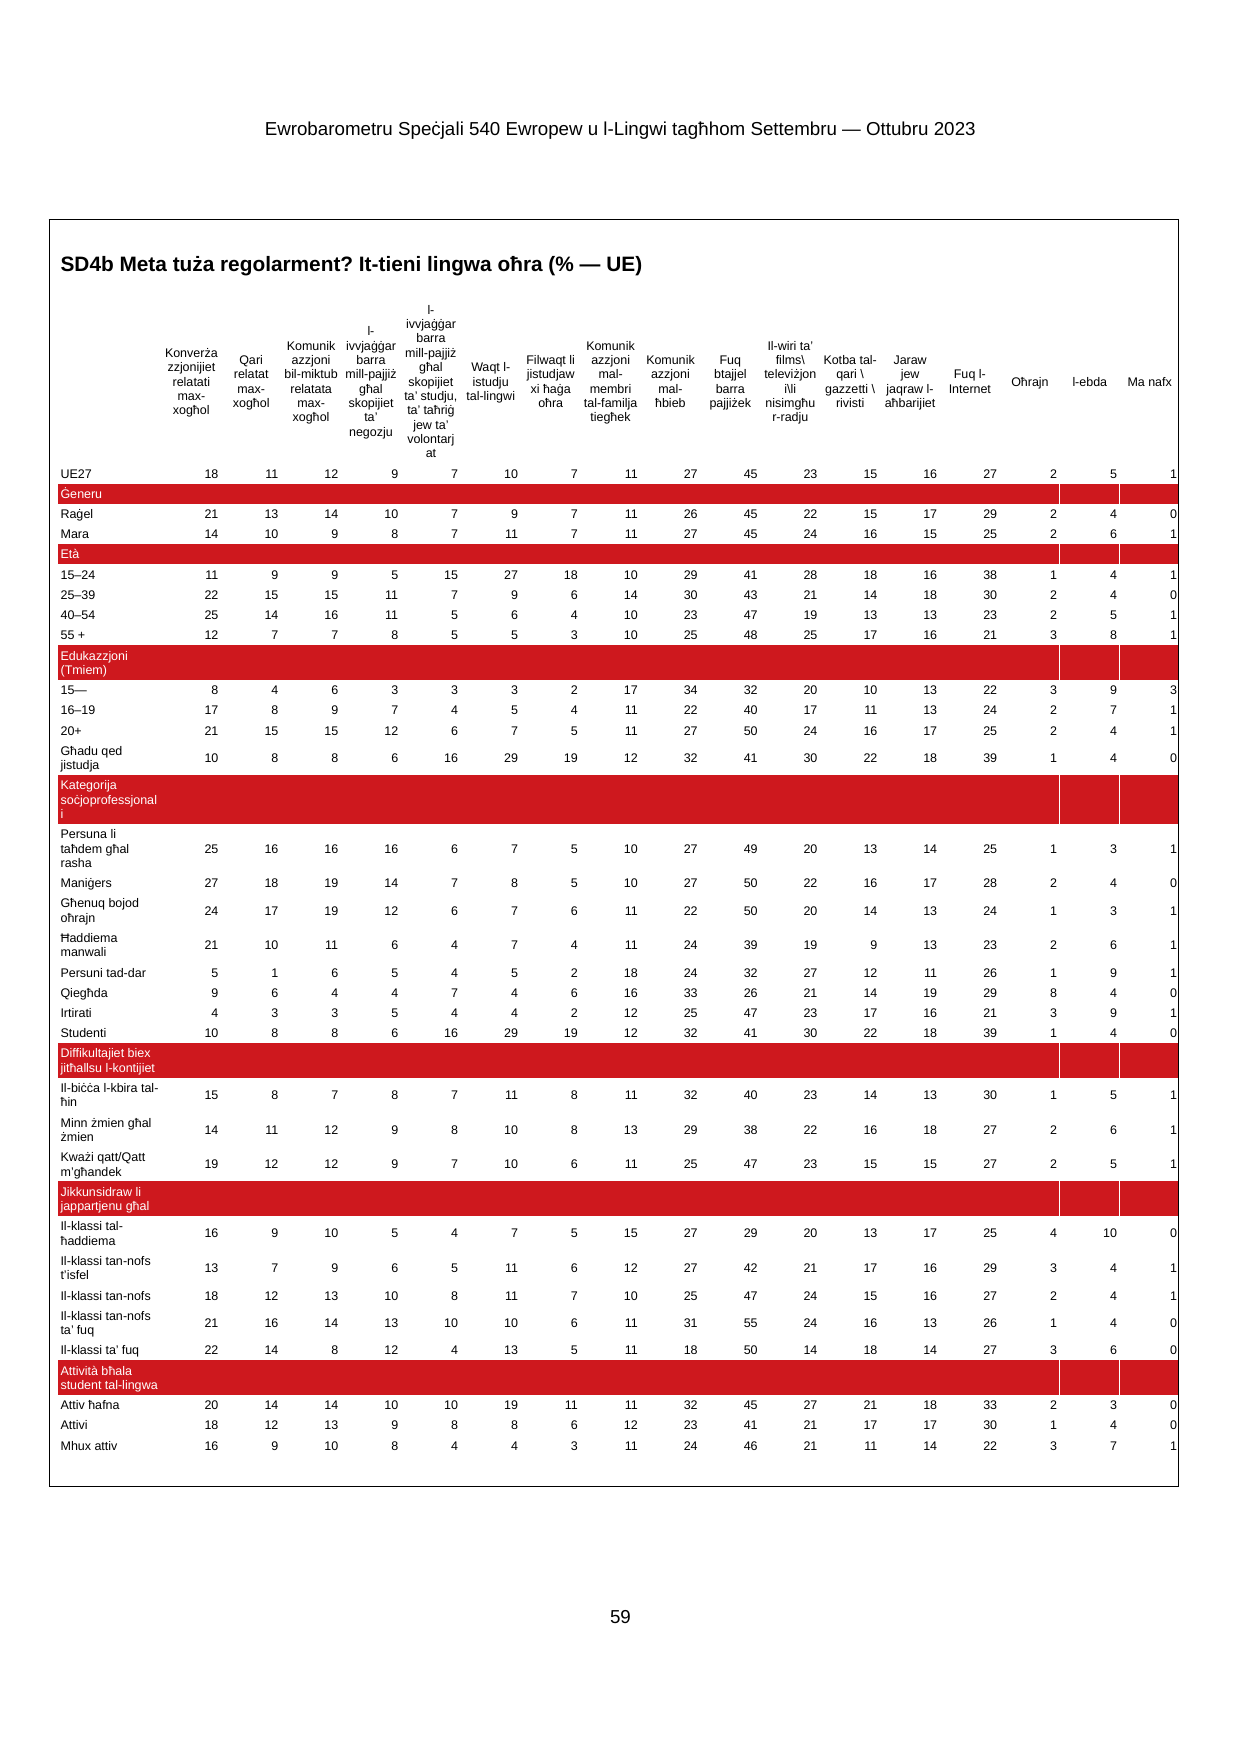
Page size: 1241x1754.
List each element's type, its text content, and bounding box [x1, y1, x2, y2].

table_cell 17 [820, 1415, 880, 1435]
table_cell 38 [700, 1112, 760, 1147]
table_cell 10 [580, 625, 640, 645]
table_cell 3 [281, 1003, 341, 1023]
table_cell 9 [281, 524, 341, 544]
table_cell 21 [161, 720, 221, 740]
table_cell 1 [1120, 1435, 1178, 1455]
table_cell 21 [820, 1395, 880, 1415]
table_cell [880, 1360, 940, 1395]
table_cell [281, 484, 341, 504]
table_cell 45 [700, 1395, 760, 1415]
table_cell 16 [820, 720, 880, 740]
table_cell [820, 1181, 880, 1216]
table_cell 33 [640, 983, 700, 1003]
table_cell 22 [820, 740, 880, 775]
table_cell 12 [281, 1147, 341, 1181]
table_cell 18 [221, 873, 281, 893]
table_cell [700, 775, 760, 824]
table_cell [1000, 1043, 1059, 1078]
table_cell 7 [521, 463, 580, 483]
table_cell 2 [1000, 700, 1059, 720]
table_cell 17 [760, 700, 820, 720]
table_cell 41 [700, 1415, 760, 1435]
table_cell [341, 544, 401, 564]
table_cell 18 [640, 1340, 700, 1360]
table_cell 7 [521, 524, 580, 544]
table_cell 28 [760, 564, 820, 584]
table_cell 20+ [58, 720, 161, 740]
table_cell [401, 484, 461, 504]
table_cell [1000, 544, 1059, 564]
table_cell 2 [1000, 1147, 1059, 1181]
table_cell 3 [1060, 824, 1119, 873]
table_cell 5 [521, 824, 580, 873]
table_cell 4 [401, 1216, 461, 1251]
table_cell 11 [281, 928, 341, 962]
table_cell [940, 279, 1000, 299]
table_cell 4 [1060, 720, 1119, 740]
table_cell Jaraw jew jaqraw l-aħbarijiet [880, 299, 940, 463]
table_cell 4 [1060, 1023, 1119, 1043]
table_cell 27 [760, 962, 820, 982]
table_cell 11 [580, 1305, 640, 1340]
table_cell [580, 1360, 640, 1395]
table_cell 29 [461, 1023, 521, 1043]
table_cell 7 [401, 585, 461, 605]
table_cell 11 [580, 928, 640, 962]
table_cell 1 [1120, 962, 1178, 982]
table_cell [1000, 775, 1059, 824]
table_cell 16 [401, 740, 461, 775]
table_cell 29 [461, 740, 521, 775]
table_cell 4 [281, 983, 341, 1003]
table_cell 15 [820, 463, 880, 483]
table_cell 10 [281, 1435, 341, 1455]
table_cell [221, 279, 281, 299]
table_cell 11 [521, 1395, 580, 1415]
table_cell 23 [760, 1147, 820, 1181]
table_cell 9 [1060, 680, 1119, 700]
table_cell 27 [161, 873, 221, 893]
table_cell 13 [880, 1305, 940, 1340]
table_cell 8 [401, 1415, 461, 1435]
table_cell 19 [521, 1023, 580, 1043]
table_cell [341, 1043, 401, 1078]
table_cell 3 [1060, 1395, 1119, 1415]
table_cell 25 [640, 1147, 700, 1181]
table_cell [461, 484, 521, 504]
table_cell 4 [1060, 504, 1119, 524]
table_cell [580, 484, 640, 504]
table_cell 10 [281, 1216, 341, 1251]
table_cell 6 [461, 605, 521, 625]
table_cell 17 [161, 700, 221, 720]
table_cell Maniġers [58, 873, 161, 893]
table_cell 2 [1000, 504, 1059, 524]
table_cell 13 [880, 680, 940, 700]
table_cell 14 [281, 504, 341, 524]
table_cell 25–39 [58, 585, 161, 605]
table_cell 1 [1120, 824, 1178, 873]
table_cell 5 [341, 564, 401, 584]
table_cell 6 [221, 983, 281, 1003]
table_cell 11 [580, 893, 640, 928]
table_cell 18 [880, 1112, 940, 1147]
table_cell 7 [221, 1251, 281, 1285]
table_cell 23 [760, 463, 820, 483]
table_cell [1120, 1181, 1178, 1216]
table_cell 16 [880, 625, 940, 645]
table_cell 4 [1000, 1216, 1059, 1251]
table_cell 32 [640, 1078, 700, 1112]
table_cell 9 [161, 983, 221, 1003]
table_cell 15 [880, 1147, 940, 1181]
table_cell 6 [341, 740, 401, 775]
table_cell Ħaddiema manwali [58, 928, 161, 962]
table_cell [1000, 484, 1059, 504]
table_cell 8 [281, 1023, 341, 1043]
table_cell 8 [221, 1023, 281, 1043]
table_cell 7 [401, 1078, 461, 1112]
table_cell 41 [700, 564, 760, 584]
table_cell 4 [1060, 1251, 1119, 1285]
table_cell [940, 544, 1000, 564]
table_cell Mhux attiv [58, 1435, 161, 1455]
table_cell 1 [1120, 928, 1178, 962]
table_cell [640, 645, 700, 680]
table_cell 14 [820, 585, 880, 605]
table_cell [281, 1181, 341, 1216]
table_cell 16 [820, 1305, 880, 1340]
table_cell Edukazzjoni (Tmiem) [58, 645, 161, 680]
table_cell 7 [401, 873, 461, 893]
table_cell 10 [580, 605, 640, 625]
table_cell 6 [1060, 524, 1119, 544]
table_cell 6 [521, 893, 580, 928]
table_cell 16 [880, 463, 940, 483]
table_cell [580, 1043, 640, 1078]
table_cell 25 [940, 524, 1000, 544]
table_cell [820, 1360, 880, 1395]
table_cell 20 [760, 680, 820, 700]
table_cell 5 [521, 720, 580, 740]
table_cell 1 [1120, 1003, 1178, 1023]
table_cell 12 [580, 1415, 640, 1435]
table_cell 17 [580, 680, 640, 700]
table_cell Il-klassi tan-nofs [58, 1285, 161, 1305]
table_cell 22 [820, 1023, 880, 1043]
table_cell 2 [1000, 720, 1059, 740]
table_cell 32 [640, 740, 700, 775]
table_cell 30 [760, 740, 820, 775]
table_cell 10 [161, 740, 221, 775]
table_cell Il-wiri ta’ films\televiżjoni\li nisimgħu r-radju [760, 299, 820, 463]
table_cell 1 [1000, 893, 1059, 928]
table_cell Konverżazzjonijiet relatati max-xogħol [161, 299, 221, 463]
table_cell 14 [221, 1340, 281, 1360]
table_cell 11 [341, 605, 401, 625]
table_cell 5 [521, 1216, 580, 1251]
table_cell 17 [880, 1216, 940, 1251]
table_cell 16 [221, 1305, 281, 1340]
table_cell Il-klassi tal-ħaddiema [58, 1216, 161, 1251]
table_cell 21 [940, 625, 1000, 645]
table_cell 5 [461, 625, 521, 645]
table_cell Ma nafx [1120, 299, 1178, 463]
table_cell 11 [461, 524, 521, 544]
table_cell 14 [341, 873, 401, 893]
table_cell 11 [580, 700, 640, 720]
table_cell 11 [221, 463, 281, 483]
table_cell [760, 484, 820, 504]
table_cell [161, 1181, 221, 1216]
table_cell [461, 544, 521, 564]
table_cell 16 [341, 824, 401, 873]
table_cell 13 [880, 1078, 940, 1112]
table_cell 0 [1120, 504, 1178, 524]
table_cell 10 [461, 1147, 521, 1181]
table_cell 15–24 [58, 564, 161, 584]
table_cell 6 [1060, 928, 1119, 962]
table_cell 25 [940, 720, 1000, 740]
table_cell [880, 544, 940, 564]
table_cell 14 [281, 1395, 341, 1415]
table_cell 2 [1000, 463, 1059, 483]
table_cell 5 [461, 700, 521, 720]
table_cell 1 [1120, 524, 1178, 544]
table_cell 29 [940, 983, 1000, 1003]
table_cell 3 [461, 680, 521, 700]
table_cell 50 [700, 720, 760, 740]
table_cell [1060, 544, 1119, 564]
table_cell 40 [700, 1078, 760, 1112]
table_cell 33 [940, 1395, 1000, 1415]
table_cell Jikkunsidraw li jappartjenu għal [58, 1181, 161, 1216]
table_cell 13 [880, 928, 940, 962]
table_cell 19 [760, 605, 820, 625]
table_cell 18 [880, 740, 940, 775]
table_cell [461, 279, 521, 299]
table_cell 11 [461, 1285, 521, 1305]
table_cell 16 [880, 564, 940, 584]
table_cell 7 [521, 504, 580, 524]
table_cell 9 [221, 564, 281, 584]
table_cell [700, 279, 760, 299]
table_cell [521, 1043, 580, 1078]
table_cell 24 [640, 928, 700, 962]
table_cell 6 [401, 720, 461, 740]
table_cell 22 [940, 680, 1000, 700]
table_cell 6 [521, 1415, 580, 1435]
table_cell 12 [221, 1285, 281, 1305]
table_cell 46 [700, 1435, 760, 1455]
table_cell 27 [940, 1112, 1000, 1147]
table_cell [521, 1360, 580, 1395]
table_cell 13 [161, 1251, 221, 1285]
table_cell [221, 645, 281, 680]
table_cell [940, 484, 1000, 504]
table_cell 29 [640, 564, 700, 584]
table_cell 11 [820, 700, 880, 720]
table_cell 15 [820, 504, 880, 524]
table_cell 8 [1060, 625, 1119, 645]
table_cell 4 [461, 983, 521, 1003]
table_cell 2 [1000, 605, 1059, 625]
table_cell 4 [401, 700, 461, 720]
table_cell 18 [820, 1340, 880, 1360]
table_cell 5 [1060, 1078, 1119, 1112]
table_cell Il-klassi tan-nofs ta’ fuq [58, 1305, 161, 1340]
table_cell 9 [341, 1147, 401, 1181]
table_cell [521, 484, 580, 504]
table_cell [221, 484, 281, 504]
table_cell 11 [461, 1078, 521, 1112]
table_cell 25 [161, 824, 221, 873]
table_cell 10 [461, 1305, 521, 1340]
table_cell 16–19 [58, 700, 161, 720]
table_cell 16 [161, 1435, 221, 1455]
table_cell 12 [161, 625, 221, 645]
table_cell 10 [341, 1285, 401, 1305]
table_cell 16 [880, 1285, 940, 1305]
table_cell 6 [281, 962, 341, 982]
table_cell 8 [341, 625, 401, 645]
table_cell 16 [820, 524, 880, 544]
table_cell 0 [1120, 1216, 1178, 1251]
table_cell 4 [1060, 585, 1119, 605]
table_cell 12 [341, 893, 401, 928]
table_cell 5 [521, 1340, 580, 1360]
table_cell 5 [521, 873, 580, 893]
table_cell [1120, 645, 1178, 680]
table_cell [820, 1043, 880, 1078]
table_cell 9 [341, 463, 401, 483]
table_cell 11 [580, 1340, 640, 1360]
table_cell 16 [281, 605, 341, 625]
table_header [820, 249, 880, 279]
table_cell [940, 1181, 1000, 1216]
table_cell 15 [161, 1078, 221, 1112]
table_cell [640, 775, 700, 824]
table_cell [580, 279, 640, 299]
table_cell Attiv ħafna [58, 1395, 161, 1415]
table_cell 27 [760, 1395, 820, 1415]
table_cell 21 [161, 928, 221, 962]
table_cell 17 [221, 893, 281, 928]
table_cell 3 [521, 625, 580, 645]
table_cell 16 [880, 1003, 940, 1023]
table_cell 0 [1120, 740, 1178, 775]
table_cell 12 [341, 1340, 401, 1360]
table_cell 14 [281, 1305, 341, 1340]
table_cell 25 [640, 1003, 700, 1023]
table_cell 4 [401, 1340, 461, 1360]
table_cell [940, 645, 1000, 680]
table_cell 42 [700, 1251, 760, 1285]
table_cell [1060, 645, 1119, 680]
table_cell 1 [1000, 740, 1059, 775]
table_cell 4 [1060, 740, 1119, 775]
table_cell [521, 645, 580, 680]
table_header [940, 249, 1000, 279]
table_cell 6 [1060, 1340, 1119, 1360]
table_cell 12 [580, 740, 640, 775]
table_cell 9 [281, 1251, 341, 1285]
table_cell 1 [1120, 1285, 1178, 1305]
table_cell 9 [281, 700, 341, 720]
table_cell 16 [281, 824, 341, 873]
table_cell 23 [940, 605, 1000, 625]
table_cell [1060, 279, 1119, 299]
table_cell 4 [401, 962, 461, 982]
table_cell 24 [760, 524, 820, 544]
table_cell 8 [401, 1285, 461, 1305]
table_cell 19 [281, 873, 341, 893]
table_cell 21 [760, 1251, 820, 1285]
table_cell 7 [461, 928, 521, 962]
table_cell [820, 484, 880, 504]
table_cell 19 [281, 893, 341, 928]
table_cell [640, 1181, 700, 1216]
table_cell 19 [880, 983, 940, 1003]
table_cell [341, 1181, 401, 1216]
table_cell 11 [580, 1395, 640, 1415]
table_cell [700, 544, 760, 564]
table_cell Kategorija soċjoprofessjonali [58, 775, 161, 824]
table_cell [700, 645, 760, 680]
table_cell 24 [760, 720, 820, 740]
table_cell 7 [521, 1285, 580, 1305]
table_cell 11 [580, 1078, 640, 1112]
table_cell [281, 279, 341, 299]
table_cell 13 [341, 1305, 401, 1340]
table_cell 3 [1000, 1251, 1059, 1285]
table_cell [580, 1181, 640, 1216]
table_cell 10 [341, 1395, 401, 1415]
table_cell 18 [880, 1395, 940, 1415]
table_cell 27 [640, 524, 700, 544]
table_cell 7 [401, 524, 461, 544]
table_cell 5 [1060, 1147, 1119, 1181]
table_cell 1 [1000, 1078, 1059, 1112]
table_cell 41 [700, 1023, 760, 1043]
table_cell 27 [640, 824, 700, 873]
table_cell 10 [401, 1305, 461, 1340]
table_cell 22 [640, 700, 700, 720]
table_cell [1000, 279, 1059, 299]
table_cell 7 [1060, 700, 1119, 720]
table_cell 10 [221, 524, 281, 544]
table_cell 29 [700, 1216, 760, 1251]
table_cell [401, 1181, 461, 1216]
table_cell 4 [401, 928, 461, 962]
table_cell 12 [221, 1415, 281, 1435]
table_cell 4 [401, 1435, 461, 1455]
table_cell Il-biċċa l-kbira tal-ħin [58, 1078, 161, 1112]
table_cell 0 [1120, 585, 1178, 605]
table_cell 6 [521, 1305, 580, 1340]
table_cell 1 [1120, 1078, 1178, 1112]
table_cell [401, 1360, 461, 1395]
table_cell Diffikultajiet biex jitħallsu l-kontijiet [58, 1043, 161, 1078]
table_cell 2 [1000, 1395, 1059, 1415]
table_cell [521, 1181, 580, 1216]
table_cell 21 [760, 983, 820, 1003]
table_cell 13 [461, 1340, 521, 1360]
table_cell 16 [820, 873, 880, 893]
table_cell 4 [1060, 1305, 1119, 1340]
table_cell Irtirati [58, 1003, 161, 1023]
table_cell Età [58, 544, 161, 564]
table_cell 30 [940, 1415, 1000, 1435]
table_cell 3 [1000, 680, 1059, 700]
table_cell 7 [461, 824, 521, 873]
table_cell 21 [760, 1415, 820, 1435]
table_header [1000, 249, 1059, 279]
table_cell 4 [1060, 564, 1119, 584]
table_cell 10 [161, 1023, 221, 1043]
table_cell [880, 484, 940, 504]
table_cell 12 [580, 1003, 640, 1023]
table_cell [161, 775, 221, 824]
table_cell 50 [700, 873, 760, 893]
table_cell 16 [820, 1112, 880, 1147]
table_cell Għadu qed jistudja [58, 740, 161, 775]
table_cell UE27 [58, 463, 161, 483]
table_cell 9 [221, 1216, 281, 1251]
table_cell 29 [940, 1251, 1000, 1285]
table_cell 32 [700, 680, 760, 700]
table_cell 13 [880, 700, 940, 720]
table_cell 10 [401, 1395, 461, 1415]
table_cell 10 [580, 824, 640, 873]
table_cell 31 [640, 1305, 700, 1340]
table_cell [401, 1043, 461, 1078]
table_cell 4 [521, 700, 580, 720]
table_cell 1 [1000, 1023, 1059, 1043]
table_cell 50 [700, 1340, 760, 1360]
table_cell 10 [580, 564, 640, 584]
table_cell Persuna li taħdem għal rasha [58, 824, 161, 873]
table_cell [1000, 1181, 1059, 1216]
table_cell Filwaqt li jistudjaw xi ħaġa oħra [521, 299, 580, 463]
table_cell 4 [521, 928, 580, 962]
table_cell Oħrajn [1000, 299, 1059, 463]
table_cell 1 [1120, 1251, 1178, 1285]
table_cell 12 [281, 463, 341, 483]
table_cell 10 [820, 680, 880, 700]
table_cell 18 [580, 962, 640, 982]
table_cell [1120, 484, 1178, 504]
table_cell Qari relatat max-xogħol [221, 299, 281, 463]
table_cell 40–54 [58, 605, 161, 625]
table_cell 1 [1120, 1112, 1178, 1147]
table_cell Il-klassi tan-nofs t’isfel [58, 1251, 161, 1285]
table_cell 1 [1120, 1147, 1178, 1181]
table_cell 26 [640, 504, 700, 524]
table_cell [700, 484, 760, 504]
table_cell 11 [880, 962, 940, 982]
table_cell 4 [1060, 1415, 1119, 1435]
table_cell [161, 1043, 221, 1078]
table_cell 1 [1120, 625, 1178, 645]
table_cell 4 [521, 605, 580, 625]
table_cell 24 [640, 1435, 700, 1455]
table_cell [640, 1043, 700, 1078]
table_cell [1060, 1043, 1119, 1078]
table_cell [700, 1360, 760, 1395]
table_cell 7 [461, 893, 521, 928]
table_cell Il-klassi ta’ fuq [58, 1340, 161, 1360]
table_cell 23 [760, 1078, 820, 1112]
table_cell 3 [1000, 1340, 1059, 1360]
table_cell 6 [521, 983, 580, 1003]
table_cell 9 [1060, 1003, 1119, 1023]
table_cell 24 [640, 962, 700, 982]
table_cell 6 [401, 824, 461, 873]
table_cell 0 [1120, 873, 1178, 893]
table_cell 25 [760, 625, 820, 645]
table_cell 20 [760, 893, 820, 928]
table_cell l-ebda [1060, 299, 1119, 463]
table_cell 24 [161, 893, 221, 928]
table_cell 8 [341, 1078, 401, 1112]
table_cell [940, 775, 1000, 824]
table_cell 6 [281, 680, 341, 700]
table_cell [521, 775, 580, 824]
table_cell [820, 544, 880, 564]
table_cell 24 [940, 893, 1000, 928]
table_cell 22 [161, 585, 221, 605]
table_header [880, 249, 940, 279]
table_cell 14 [221, 1395, 281, 1415]
table_cell 24 [760, 1305, 820, 1340]
table_cell 32 [640, 1023, 700, 1043]
table_cell 1 [1000, 824, 1059, 873]
table_header [1060, 249, 1119, 279]
table_cell 45 [700, 504, 760, 524]
table_cell 7 [1060, 1435, 1119, 1455]
table_cell 1 [221, 962, 281, 982]
table_cell 27 [640, 463, 700, 483]
table_cell 24 [940, 700, 1000, 720]
table_cell 55 + [58, 625, 161, 645]
table_cell 9 [341, 1415, 401, 1435]
table_cell 17 [820, 1003, 880, 1023]
table_cell 25 [640, 625, 700, 645]
table_cell 27 [940, 1340, 1000, 1360]
table_cell [281, 1043, 341, 1078]
table_cell [401, 279, 461, 299]
table_cell 3 [1000, 625, 1059, 645]
table_cell 0 [1120, 1305, 1178, 1340]
table_cell 16 [880, 1251, 940, 1285]
table_cell 45 [700, 463, 760, 483]
table_cell 16 [221, 824, 281, 873]
table_cell 27 [640, 1216, 700, 1251]
table_cell [640, 484, 700, 504]
table_cell 23 [640, 605, 700, 625]
table_cell 15 [281, 720, 341, 740]
table_cell Studenti [58, 1023, 161, 1043]
table_cell 5 [161, 962, 221, 982]
table_cell [281, 645, 341, 680]
table_cell 6 [401, 893, 461, 928]
table_cell [161, 484, 221, 504]
table_cell l-ivvjaġġar barra mill-pajjiż għal skopijiet ta’ negozju [341, 299, 401, 463]
table_cell 7 [281, 625, 341, 645]
table_cell [221, 544, 281, 564]
table_cell 7 [461, 720, 521, 740]
table_cell 6 [521, 1147, 580, 1181]
table_cell [281, 1360, 341, 1395]
table_cell [401, 775, 461, 824]
table_cell 9 [461, 585, 521, 605]
table_cell 2 [1000, 873, 1059, 893]
table_cell Kważi qatt/Qatt m’għandek [58, 1147, 161, 1181]
table_cell 1 [1000, 1305, 1059, 1340]
table_cell 2 [1000, 928, 1059, 962]
table_cell [161, 544, 221, 564]
table_cell 5 [341, 1216, 401, 1251]
table_cell 10 [221, 928, 281, 962]
table_cell [58, 299, 161, 463]
table_cell 19 [461, 1395, 521, 1415]
table_cell 2 [1000, 1112, 1059, 1147]
table_cell Fuq btajjel barra pajjiżek [700, 299, 760, 463]
table_cell [341, 279, 401, 299]
table_cell [640, 279, 700, 299]
table_cell [221, 1181, 281, 1216]
table_cell 3 [221, 1003, 281, 1023]
table_cell 13 [580, 1112, 640, 1147]
table_cell 0 [1120, 1395, 1178, 1415]
table_cell 13 [281, 1285, 341, 1305]
table_cell [221, 1043, 281, 1078]
table_cell 2 [521, 962, 580, 982]
table_cell 22 [760, 873, 820, 893]
table_cell 47 [700, 1003, 760, 1023]
table_cell 9 [461, 504, 521, 524]
table_cell 17 [880, 1415, 940, 1435]
table_cell 6 [1060, 1112, 1119, 1147]
table_cell Attivi [58, 1415, 161, 1435]
table_cell 5 [341, 962, 401, 982]
table_cell l-ivvjaġġar barra mill-pajjiż għal skopijiet ta’ studju, ta’ taħriġ jew ta’ volontarjat [401, 299, 461, 463]
table_cell 1 [1120, 700, 1178, 720]
table_cell 21 [161, 1305, 221, 1340]
table_cell 7 [401, 983, 461, 1003]
table_cell 2 [1000, 1285, 1059, 1305]
table_cell 30 [760, 1023, 820, 1043]
table_cell [461, 1043, 521, 1078]
table_cell 17 [880, 720, 940, 740]
table_cell 8 [161, 680, 221, 700]
table_cell 22 [161, 1340, 221, 1360]
table_cell [161, 279, 221, 299]
table_cell 8 [341, 1435, 401, 1455]
table_cell 4 [1060, 1285, 1119, 1305]
table_cell 39 [940, 740, 1000, 775]
table_cell 13 [221, 504, 281, 524]
table_cell 3 [401, 680, 461, 700]
table_cell 3 [1060, 893, 1119, 928]
table_cell Persuni tad-dar [58, 962, 161, 982]
table_header SD4b Meta tuża regolarment? It-tieni lingwa oħra (% — UE) [58, 249, 700, 279]
table_cell 5 [1060, 605, 1119, 625]
table_cell 14 [161, 524, 221, 544]
table_cell 29 [940, 504, 1000, 524]
table_cell 0 [1120, 1340, 1178, 1360]
table_cell 27 [940, 1285, 1000, 1305]
table_cell 26 [940, 1305, 1000, 1340]
table_cell 19 [521, 740, 580, 775]
table_cell 14 [820, 983, 880, 1003]
table_cell 21 [760, 585, 820, 605]
table_cell 22 [640, 893, 700, 928]
table_cell 16 [401, 1023, 461, 1043]
table_cell [461, 1181, 521, 1216]
table_cell [341, 484, 401, 504]
table_cell 26 [940, 962, 1000, 982]
table_cell 10 [341, 504, 401, 524]
table_cell 13 [820, 1216, 880, 1251]
table_cell 1 [1120, 463, 1178, 483]
table_cell [880, 279, 940, 299]
table_cell 14 [161, 1112, 221, 1147]
table_cell 12 [221, 1147, 281, 1181]
table_cell [700, 1181, 760, 1216]
table_cell 27 [640, 873, 700, 893]
table_cell 1 [1120, 720, 1178, 740]
table_cell [461, 645, 521, 680]
table_cell [940, 1043, 1000, 1078]
table_cell 50 [700, 893, 760, 928]
table_cell 7 [401, 1147, 461, 1181]
table_cell 11 [580, 504, 640, 524]
table_cell 5 [401, 1251, 461, 1285]
table_cell [700, 1043, 760, 1078]
table_cell 9 [341, 1112, 401, 1147]
table_cell 30 [640, 585, 700, 605]
table_cell 28 [940, 873, 1000, 893]
table_cell 11 [580, 463, 640, 483]
table_cell [880, 775, 940, 824]
table_cell 5 [341, 1003, 401, 1023]
table_cell 27 [640, 1251, 700, 1285]
table_cell 8 [521, 1078, 580, 1112]
table_cell 11 [461, 1251, 521, 1285]
table_cell 19 [161, 1147, 221, 1181]
table_cell 7 [221, 625, 281, 645]
table_cell 38 [940, 564, 1000, 584]
table_cell 48 [700, 625, 760, 645]
table_cell 20 [760, 1216, 820, 1251]
table_cell 15— [58, 680, 161, 700]
table_cell 32 [640, 1395, 700, 1415]
table_cell 26 [700, 983, 760, 1003]
table_cell 4 [221, 680, 281, 700]
table_cell 43 [700, 585, 760, 605]
table_cell [820, 775, 880, 824]
table_cell [221, 1360, 281, 1395]
table_cell 15 [820, 1147, 880, 1181]
table_cell [1060, 484, 1119, 504]
table_cell 6 [521, 585, 580, 605]
table_cell 3 [1000, 1003, 1059, 1023]
table_cell [1120, 279, 1178, 299]
table_cell [880, 1043, 940, 1078]
table_cell 23 [760, 1003, 820, 1023]
table_cell [401, 544, 461, 564]
table_cell 6 [341, 1251, 401, 1285]
table_cell 23 [640, 1415, 700, 1435]
table_cell 7 [401, 463, 461, 483]
table_header [700, 249, 760, 279]
table_cell 9 [221, 1435, 281, 1455]
table_cell [940, 1360, 1000, 1395]
table_cell 6 [341, 928, 401, 962]
table_cell 4 [401, 1003, 461, 1023]
table_cell 6 [341, 1023, 401, 1043]
table_cell [1060, 1360, 1119, 1395]
table_cell 18 [161, 1415, 221, 1435]
table_cell 22 [760, 1112, 820, 1147]
table_cell 10 [461, 463, 521, 483]
table_cell [401, 645, 461, 680]
table_cell 8 [1000, 983, 1059, 1003]
table_cell 11 [221, 1112, 281, 1147]
table_cell 3 [521, 1435, 580, 1455]
table_cell 13 [820, 605, 880, 625]
table_cell 17 [820, 625, 880, 645]
table_cell 27 [940, 463, 1000, 483]
table_cell 27 [640, 720, 700, 740]
table_cell 12 [341, 720, 401, 740]
table_cell 14 [820, 893, 880, 928]
table_cell [461, 1360, 521, 1395]
table_cell 14 [760, 1340, 820, 1360]
table_cell [1060, 775, 1119, 824]
table_cell 12 [580, 1251, 640, 1285]
table_cell 25 [640, 1285, 700, 1305]
table_cell 4 [461, 1435, 521, 1455]
table_cell Raġel [58, 504, 161, 524]
table_cell 14 [820, 1078, 880, 1112]
table_cell 11 [820, 1435, 880, 1455]
table_cell 22 [760, 504, 820, 524]
table_cell [760, 1043, 820, 1078]
table_cell [1120, 775, 1178, 824]
table_cell 21 [940, 1003, 1000, 1023]
table_cell [760, 1360, 820, 1395]
table_cell [820, 645, 880, 680]
table_cell Komunikazzjoni bil-miktub relatata max-xogħol [281, 299, 341, 463]
table_cell 39 [700, 928, 760, 962]
table_cell [1120, 1360, 1178, 1395]
table_cell 11 [580, 1435, 640, 1455]
table_cell [58, 279, 161, 299]
table_cell 20 [760, 824, 820, 873]
table_cell Attività bħala student tal-lingwa [58, 1360, 161, 1395]
table_cell 8 [521, 1112, 580, 1147]
table_cell Mara [58, 524, 161, 544]
table_cell [521, 279, 580, 299]
table_cell 23 [940, 928, 1000, 962]
table_cell 5 [1060, 463, 1119, 483]
table_cell 14 [880, 824, 940, 873]
table_cell 14 [880, 1435, 940, 1455]
table_cell [161, 645, 221, 680]
table_cell 8 [281, 740, 341, 775]
table_cell 1 [1000, 962, 1059, 982]
table_cell 19 [760, 928, 820, 962]
table_cell 0 [1120, 983, 1178, 1003]
table_cell 12 [820, 962, 880, 982]
table_cell 14 [221, 605, 281, 625]
table_cell 29 [640, 1112, 700, 1147]
table_cell 3 [341, 680, 401, 700]
table_cell 10 [580, 873, 640, 893]
table_cell 7 [281, 1078, 341, 1112]
table_cell 22 [940, 1435, 1000, 1455]
table_cell Waqt l-istudju tal-lingwi [461, 299, 521, 463]
table_cell 9 [281, 564, 341, 584]
table_header [1120, 249, 1178, 279]
table_cell 2 [521, 680, 580, 700]
table_cell 9 [1060, 962, 1119, 982]
table_cell 4 [161, 1003, 221, 1023]
table_cell 21 [161, 504, 221, 524]
table_cell 5 [401, 625, 461, 645]
table_cell 13 [880, 893, 940, 928]
table_cell 8 [221, 740, 281, 775]
table_cell [760, 279, 820, 299]
table_cell [760, 775, 820, 824]
table_cell [221, 775, 281, 824]
table_cell 2 [1000, 585, 1059, 605]
table_cell [580, 544, 640, 564]
table_cell 15 [580, 1216, 640, 1251]
table_cell 47 [700, 605, 760, 625]
table_cell 2 [1000, 524, 1059, 544]
table_cell 15 [401, 564, 461, 584]
table_cell 8 [341, 524, 401, 544]
table_cell 1 [1000, 564, 1059, 584]
table_cell 6 [521, 1251, 580, 1285]
table_cell 2 [521, 1003, 580, 1023]
table_cell [760, 1181, 820, 1216]
table_cell 8 [221, 1078, 281, 1112]
table_cell 8 [221, 700, 281, 720]
table_cell [1120, 1043, 1178, 1078]
table_cell 24 [760, 1285, 820, 1305]
table_cell 47 [700, 1147, 760, 1181]
table_cell [820, 279, 880, 299]
table_cell 30 [940, 1078, 1000, 1112]
table_cell 3 [1000, 1435, 1059, 1455]
table_cell 17 [820, 1251, 880, 1285]
table_cell 10 [1060, 1216, 1119, 1251]
table_cell [521, 544, 580, 564]
table_cell Qiegħda [58, 983, 161, 1003]
table_cell 8 [281, 1340, 341, 1360]
table_cell 15 [221, 720, 281, 740]
table_cell 47 [700, 1285, 760, 1305]
table_cell [341, 645, 401, 680]
table_cell 4 [461, 1003, 521, 1023]
table_cell [1060, 1181, 1119, 1216]
table_cell 0 [1120, 1415, 1178, 1435]
table_cell 7 [461, 1216, 521, 1251]
table_cell 18 [161, 463, 221, 483]
table_cell Komunikazzjoni mal-membri tal-familja tiegħek [580, 299, 640, 463]
table_cell 15 [820, 1285, 880, 1305]
table_cell [1120, 544, 1178, 564]
table_cell [281, 775, 341, 824]
table_cell 11 [161, 564, 221, 584]
table_cell Komunikazzjoni mal-ħbieb [640, 299, 700, 463]
table_cell [760, 645, 820, 680]
table_cell 15 [281, 585, 341, 605]
table_cell 11 [580, 524, 640, 544]
table_cell 12 [580, 1023, 640, 1043]
table_cell 18 [820, 564, 880, 584]
table_cell Għenuq bojod oħrajn [58, 893, 161, 928]
table_cell 1 [1120, 564, 1178, 584]
table_cell 25 [161, 605, 221, 625]
table_cell Kotba tal-qari \ gazzetti \ rivisti [820, 299, 880, 463]
table_cell [281, 544, 341, 564]
table_cell 25 [940, 1216, 1000, 1251]
table_cell [880, 1181, 940, 1216]
table_cell 4 [1060, 873, 1119, 893]
table_cell 32 [700, 962, 760, 982]
table_cell 15 [880, 524, 940, 544]
table_cell 5 [461, 962, 521, 982]
table_cell 18 [161, 1285, 221, 1305]
table_cell 27 [940, 1147, 1000, 1181]
table_cell Minn żmien għal żmien [58, 1112, 161, 1147]
table_cell 41 [700, 740, 760, 775]
table_cell [161, 1360, 221, 1395]
table_cell 11 [580, 720, 640, 740]
table_cell 13 [281, 1415, 341, 1435]
table_cell 15 [221, 585, 281, 605]
table_cell [580, 645, 640, 680]
table_cell [640, 1360, 700, 1395]
table_cell 18 [880, 1023, 940, 1043]
table_cell 5 [401, 605, 461, 625]
table_cell [880, 645, 940, 680]
table_cell 1 [1120, 893, 1178, 928]
table_cell [461, 775, 521, 824]
table_cell 7 [401, 504, 461, 524]
table_cell 8 [461, 873, 521, 893]
table_cell 9 [820, 928, 880, 962]
table_cell 27 [461, 564, 521, 584]
table_cell 17 [880, 873, 940, 893]
table_cell 45 [700, 524, 760, 544]
table_cell [640, 544, 700, 564]
table_cell 4 [341, 983, 401, 1003]
table_header [760, 249, 820, 279]
table_cell Ġeneru [58, 484, 161, 504]
table_cell 10 [580, 1285, 640, 1305]
table_cell 12 [281, 1112, 341, 1147]
table_cell 55 [700, 1305, 760, 1340]
table_cell Fuq l-Internet [940, 299, 1000, 463]
table_cell 30 [940, 585, 1000, 605]
table_cell 34 [640, 680, 700, 700]
table_cell [760, 544, 820, 564]
table_cell 10 [461, 1112, 521, 1147]
table_cell 25 [940, 824, 1000, 873]
table_cell 20 [161, 1395, 221, 1415]
table_cell 1 [1000, 1415, 1059, 1435]
table_cell 11 [341, 585, 401, 605]
table_cell 16 [161, 1216, 221, 1251]
table_cell [341, 775, 401, 824]
table_cell 18 [880, 585, 940, 605]
table_cell 4 [1060, 983, 1119, 1003]
table_cell 1 [1120, 605, 1178, 625]
table_cell 16 [580, 983, 640, 1003]
table_cell [1000, 645, 1059, 680]
table_cell [580, 775, 640, 824]
table_cell 17 [880, 504, 940, 524]
table_cell 14 [880, 1340, 940, 1360]
table_cell 11 [580, 1147, 640, 1181]
table_cell 40 [700, 700, 760, 720]
table_cell 7 [341, 700, 401, 720]
table_cell 13 [880, 605, 940, 625]
table_cell 8 [401, 1112, 461, 1147]
table_cell [1000, 1360, 1059, 1395]
table_cell 14 [580, 585, 640, 605]
table_cell 18 [521, 564, 580, 584]
table_cell [341, 1360, 401, 1395]
table_cell 49 [700, 824, 760, 873]
table_cell 21 [760, 1435, 820, 1455]
table_cell 13 [820, 824, 880, 873]
table_cell 0 [1120, 1023, 1178, 1043]
table_cell 8 [461, 1415, 521, 1435]
table_cell 3 [1120, 680, 1178, 700]
table_cell 39 [940, 1023, 1000, 1043]
